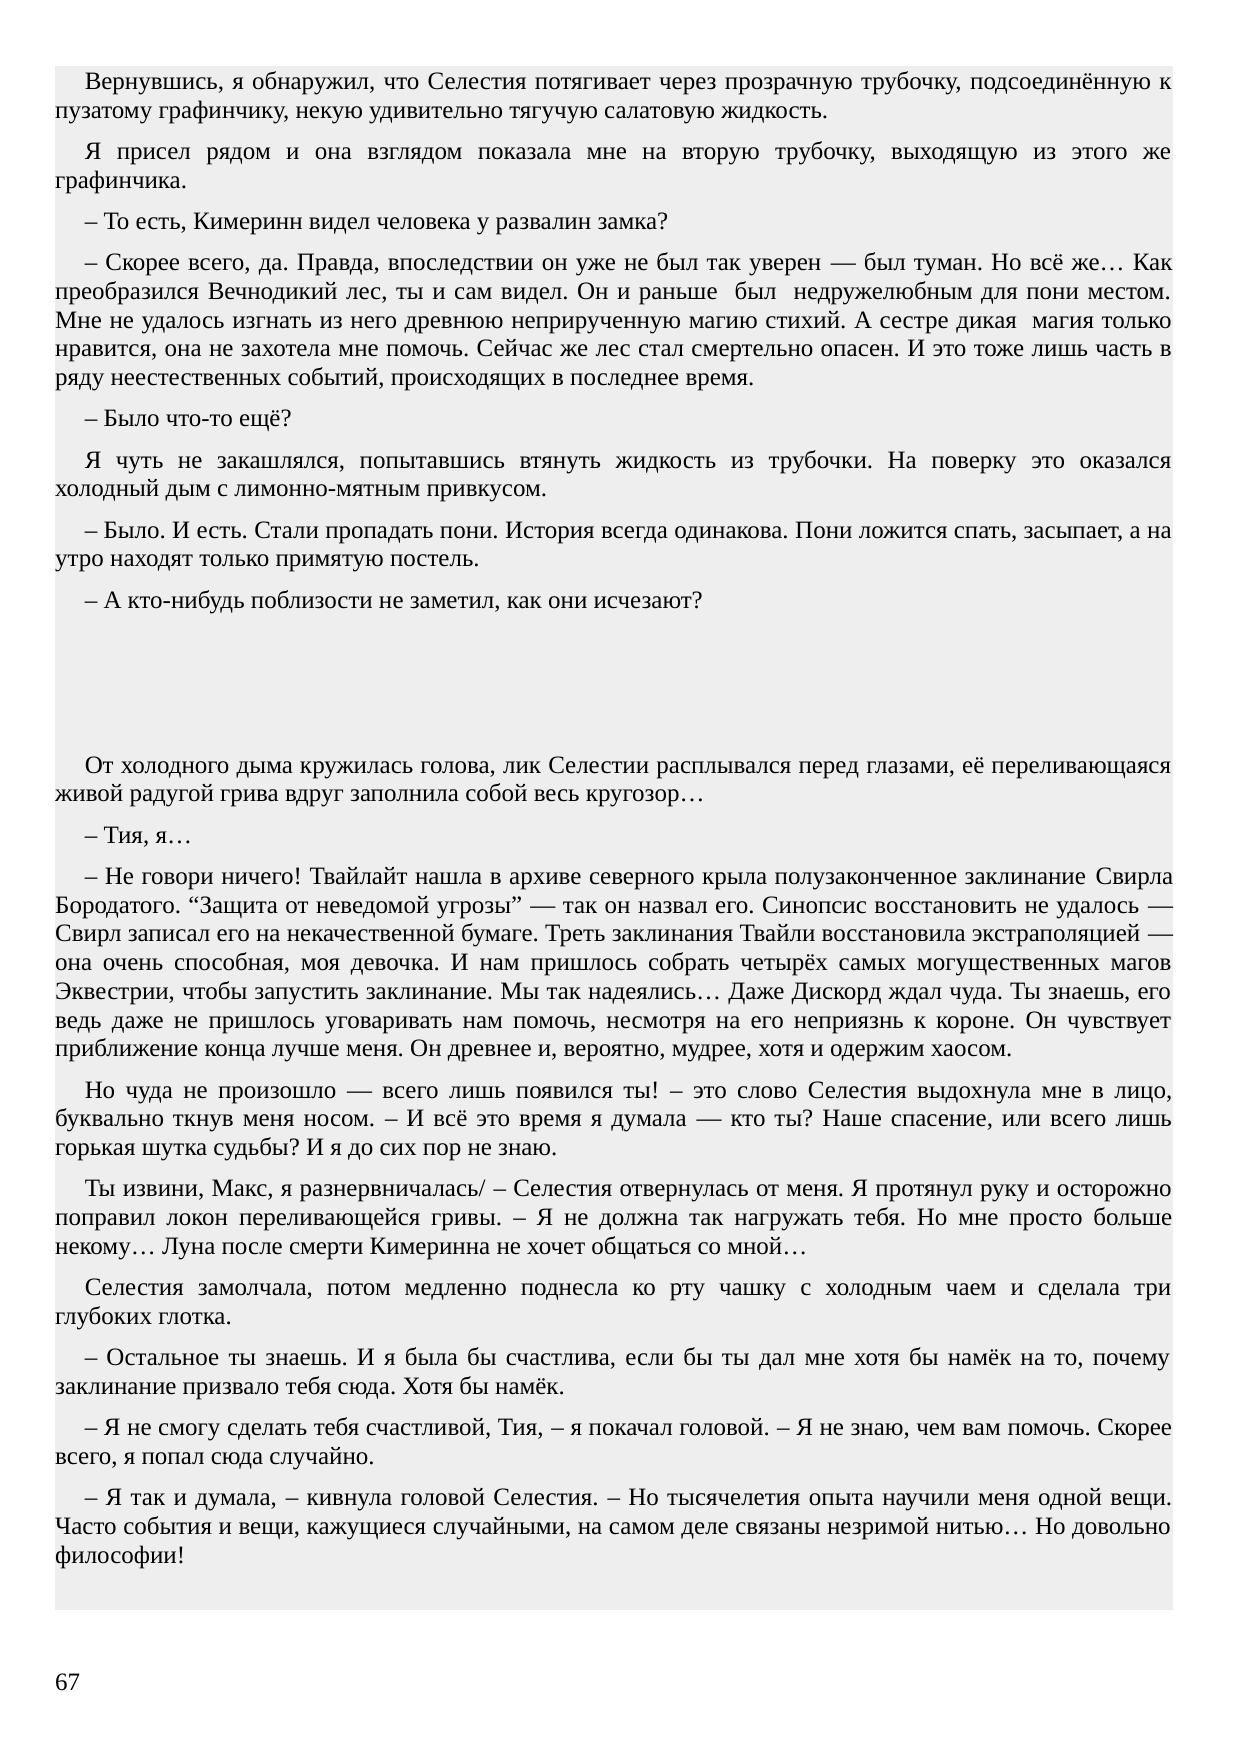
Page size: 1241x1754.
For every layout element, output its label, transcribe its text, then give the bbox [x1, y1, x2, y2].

text Я присел рядом и она взглядом показала мне на вторую трубочку, выходящую из этого же графинчика. [55, 136, 1173, 193]
text – Скорее всего, да. Правда, впоследствии он уже не был так уверен — был туман. Но всё же… Как преобразился Вечнодикий лес, ты и сам видел. Он и раньше был недружелюбным для пони местом. Мне не удалось изгнать из него древнюю неприрученную магию стихий. А сестре дикая магия только нравится, она не захотела мне помочь. Сейчас же лес стал смертельно опасен. И это тоже лишь часть в ряду неестественных событий, происходящих в последнее время. [55, 247, 1173, 391]
text Селестия замолчала, потом медленно поднесла ко рту чашку с холодным чаем и сделала три глубоких глотка. [55, 1272, 1173, 1330]
text – Было что-то ещё? [55, 403, 1173, 432]
text Ты извини, Макс, я разнервничалась/ – Селестия отвернулась от меня. Я протянул руку и осторожно поправил локон переливающейся гривы. – Я не должна так нагружать тебя. Но мне просто больше некому… Луна после смерти Кимеринна не хочет общаться со мной… [55, 1173, 1173, 1260]
text – То есть, Кимеринн видел человека у развалин замка? [55, 206, 1173, 235]
text – А кто-нибудь поблизости не заметил, как они исчезают? [55, 585, 1173, 613]
text – Тия, я… [55, 820, 1173, 848]
text – Я так и думала, – кивнула головой Селестия. – Но тысячелетия опыта научили меня одной вещи. Часто события и вещи, кажущиеся случайными, на самом деле связаны незримой нитью… Но довольно философии! [55, 1482, 1173, 1568]
text – Остальное ты знаешь. И я была бы счастлива, если бы ты дал мне хотя бы намёк на то, почему заклинание призвало тебя сюда. Хотя бы намёк. [55, 1342, 1173, 1400]
text Вернувшись, я обнаружил, что Селестия потягивает через прозрачную трубочку, подсоединённую к пузатому графинчику, некую удивительно тягучую салатовую жидкость. [55, 66, 1173, 123]
text Но чуда не произошло — всего лишь появился ты! – это слово Селестия выдохнула мне в лицо, буквально ткнув меня носом. – И всё это время я думала — кто ты? Наше спасение, или всего лишь горькая шутка судьбы? И я до сих пор не знаю. [55, 1075, 1173, 1161]
text – Было. И есть. Стали пропадать пони. История всегда одинакова. Пони ложится спать, засыпает, а на утро находят только примятую постель. [55, 515, 1173, 572]
text От холодного дыма кружилась голова, лик Селестии расплывался перед глазами, её переливающаяся живой радугой грива вдруг заполнила собой весь кругозор… [55, 750, 1173, 807]
text Я чуть не закашлялся, попытавшись втянуть жидкость из трубочки. На поверку это оказался холодный дым с лимонно-мятным привкусом. [55, 445, 1173, 502]
text – Я не смогу сделать тебя счастливой, Тия, – я покачал головой. – Я не знаю, чем вам помочь. Скорее всего, я попал сюда случайно. [55, 1412, 1173, 1470]
text – Не говори ничего! Твайлайт нашла в архиве северного крыла полузаконченное заклинание Cвирла Бородатого. “Защита от неведомой угрозы” — так он назвал его. Синопсис восстановить не удалось — Свирл записал его на некачественной бумаге. Треть заклинания Твайли восстановила экстраполяцией — она очень способная, моя девочка. И нам пришлось собрать четырёх самых могущественных магов Эквестрии, чтобы запустить заклинание. Мы так надеялись… Даже Дискорд ждал чуда. Ты знаешь, его ведь даже не пришлось уговаривать нам помочь, несмотря на его неприязнь к короне. Он чувствует приближение конца лучше меня. Он древнее и, вероятно, мудрее, хотя и одержим хаосом. [55, 861, 1173, 1062]
